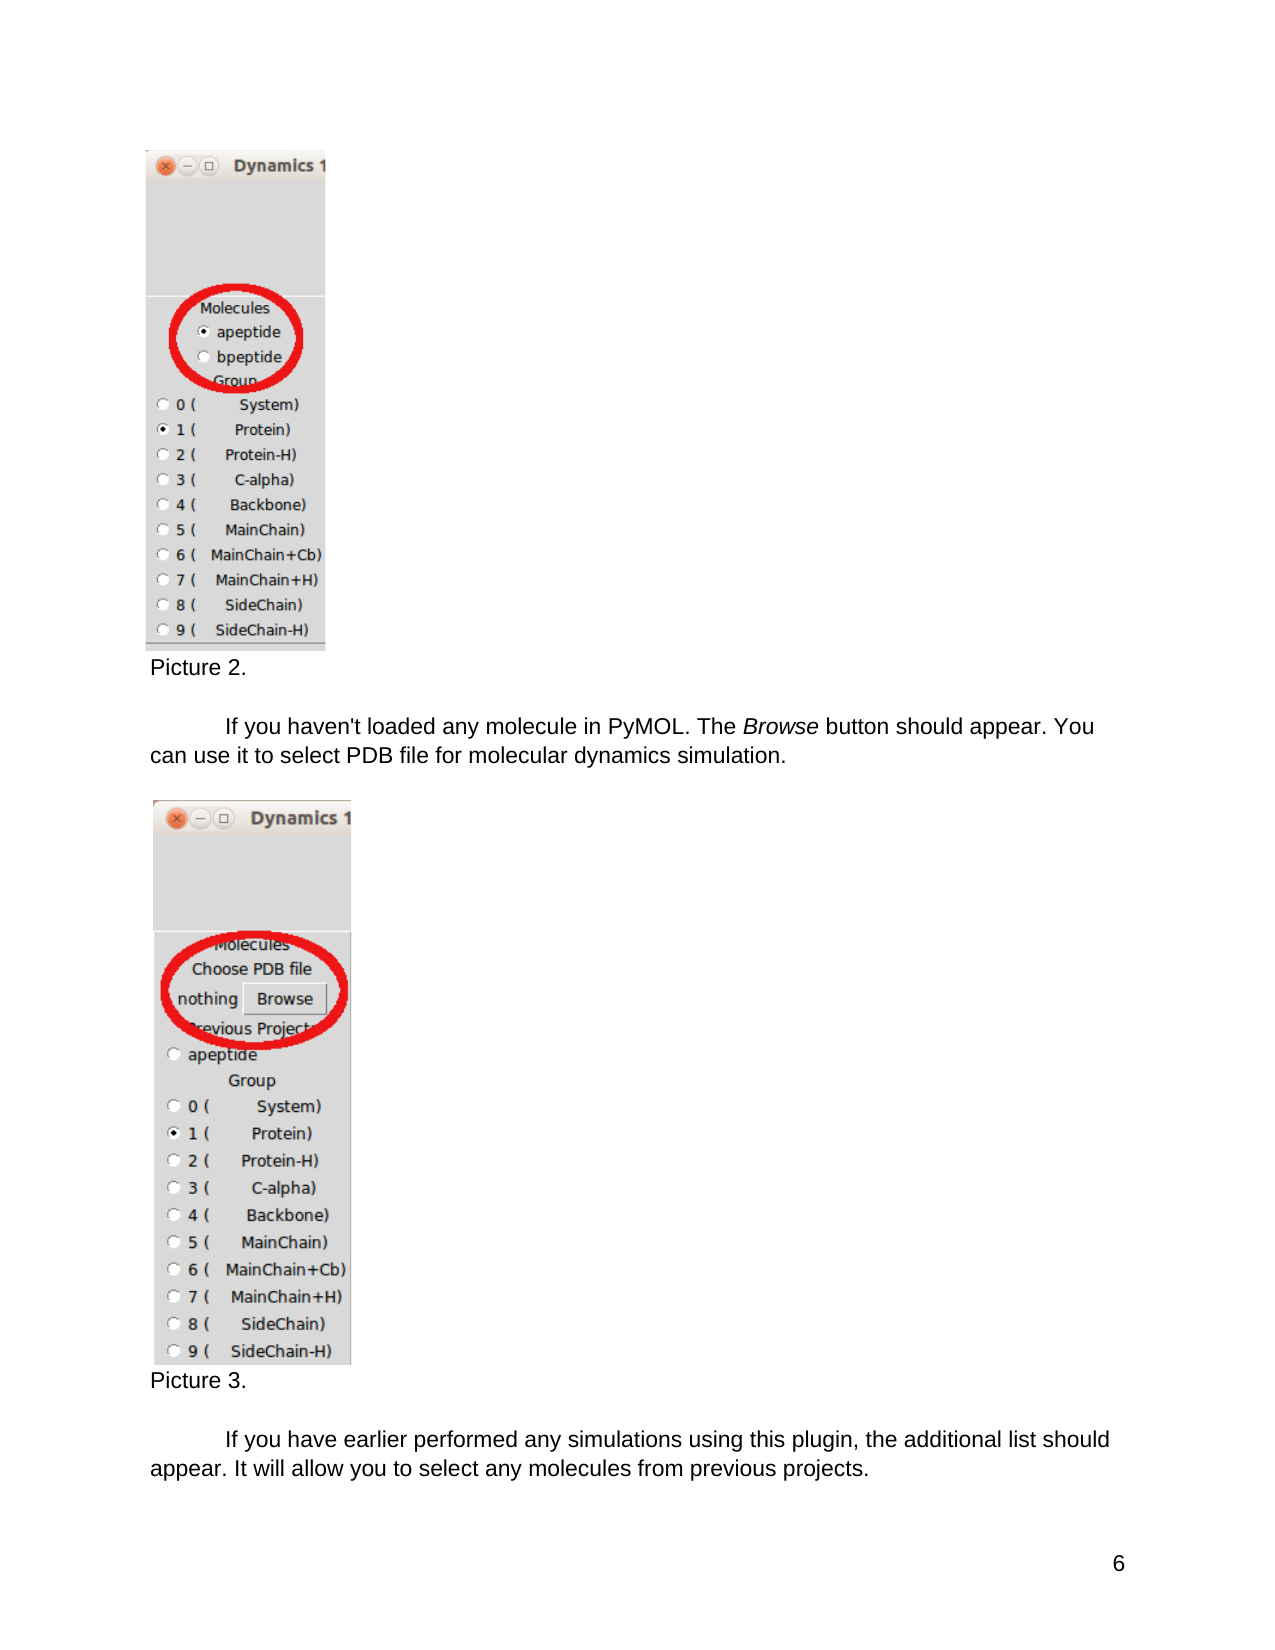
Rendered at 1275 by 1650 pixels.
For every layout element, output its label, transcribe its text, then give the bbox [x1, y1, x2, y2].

text If you have earlier performed any simulations using this plugin, the additional list should appear. It will allow you to select any molecules from previous projects. [150, 1427, 1125, 1482]
text Picture 2. [150, 651, 1125, 680]
text If you haven't loaded any molecule in PyMOL. The Browse button should appear. You can use it to select PDB file for molecular dynamics simulation. [150, 713, 1125, 768]
picture [145, 150, 326, 651]
picture [153, 800, 352, 1365]
text Picture 3. [150, 1365, 1125, 1393]
